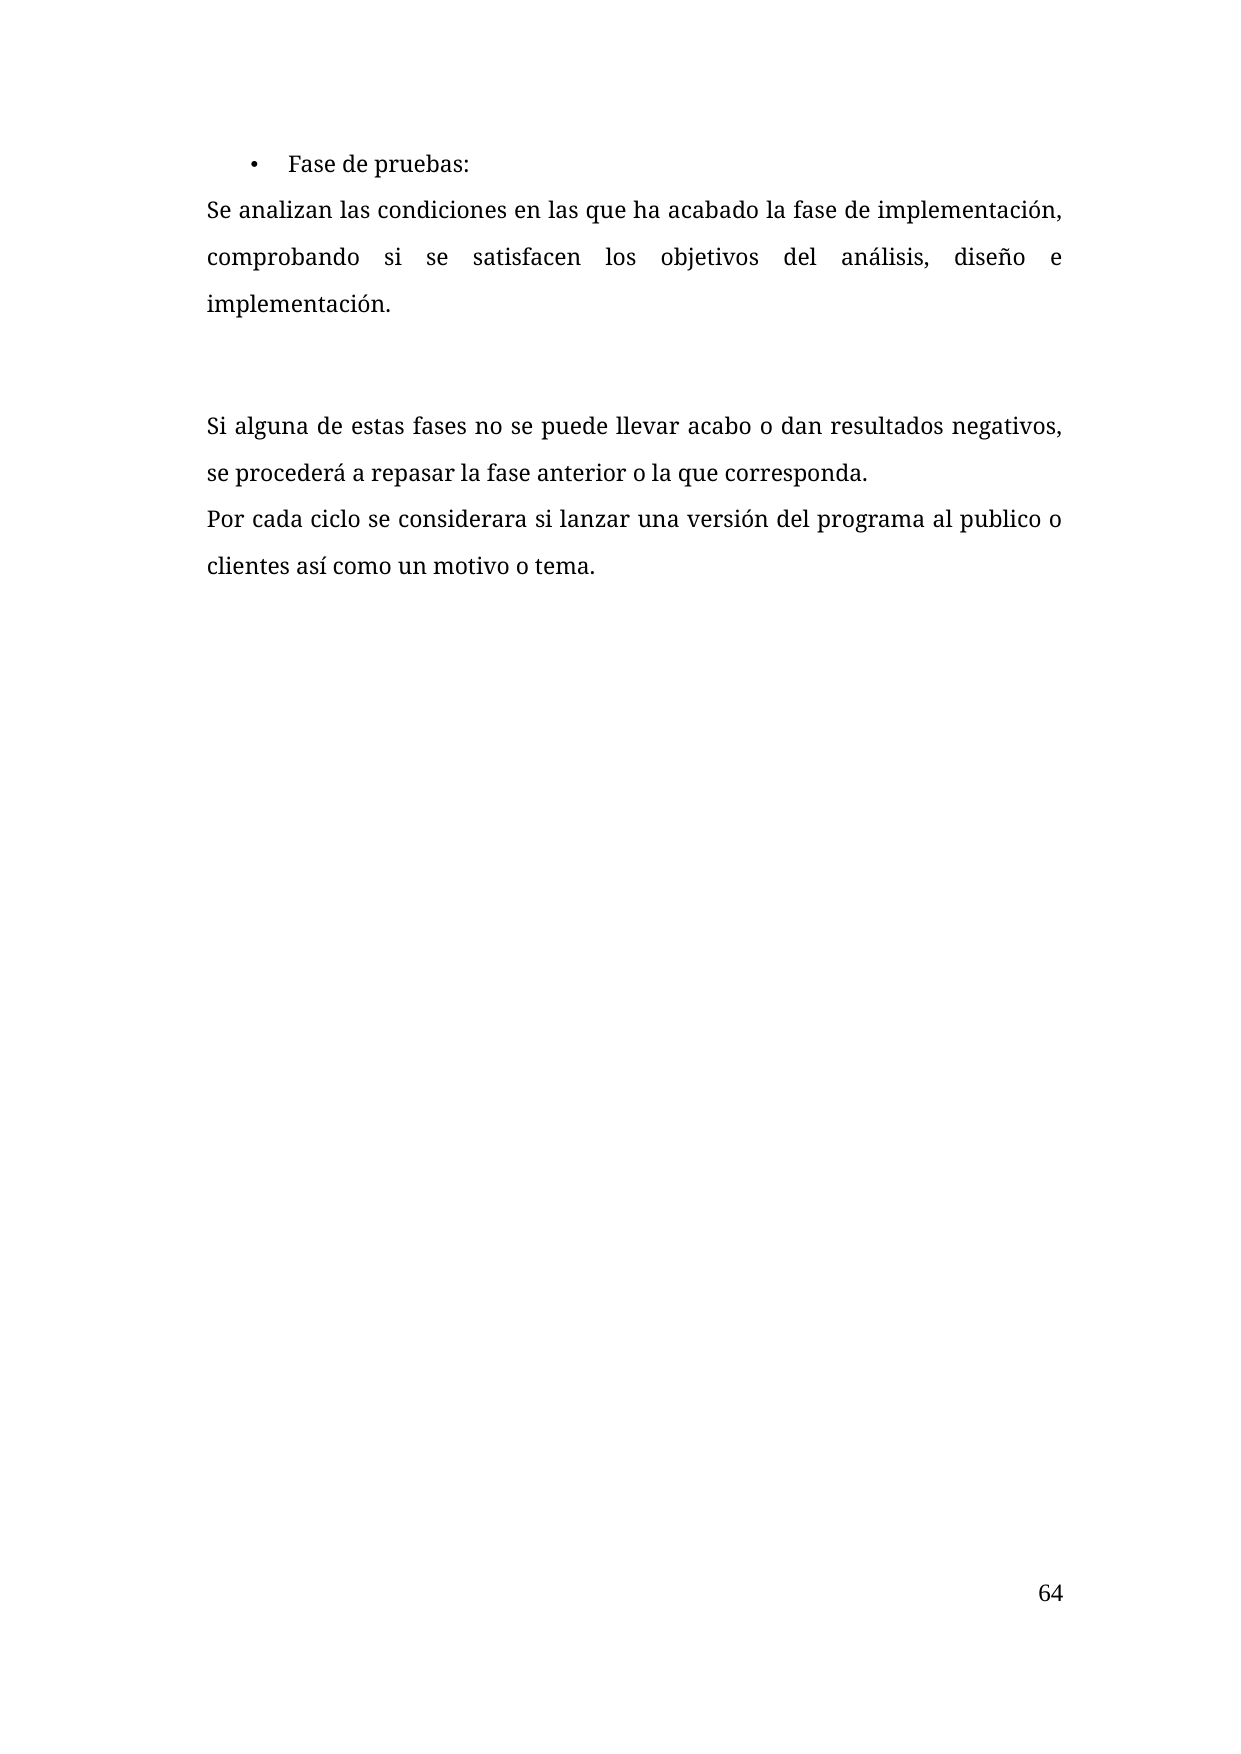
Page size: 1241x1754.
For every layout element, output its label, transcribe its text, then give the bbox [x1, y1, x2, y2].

text Se analizan las condiciones en las que ha acabado la fase de implementación, comprobando si se satisfacen los objetivos del análisis, diseño e implementación. [207, 194, 1063, 319]
text Si alguna de estas fases no se puede llevar acabo o dan resultados negativos, se procederá a repasar la fase anterior o la que corresponda. [207, 409, 1063, 488]
list Fase de pruebas: [250, 148, 1063, 179]
text Por cada ciclo se considerara si lanzar una versión del programa al publico o clientes así como un motivo o tema. [207, 503, 1063, 581]
